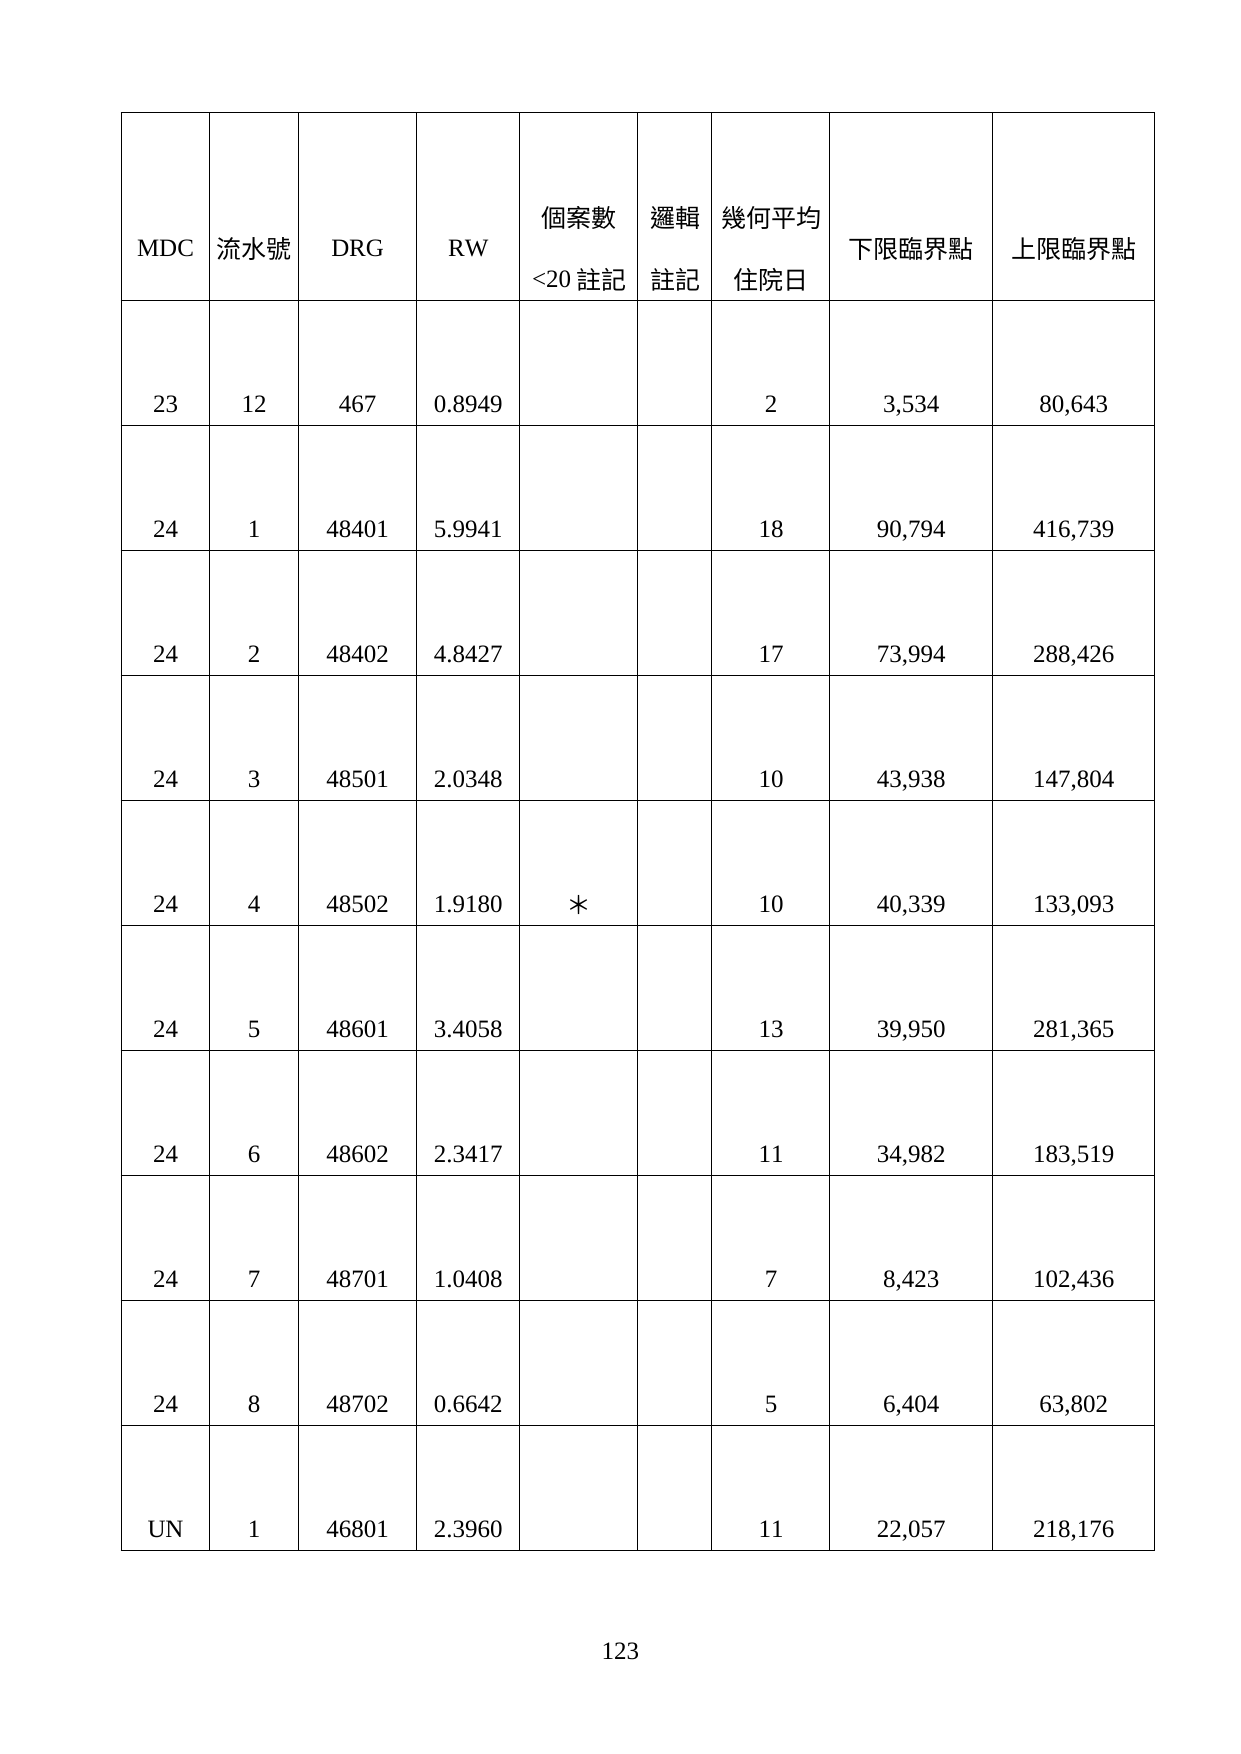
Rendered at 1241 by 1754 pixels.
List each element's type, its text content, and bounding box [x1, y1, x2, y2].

table_cell 24 [122, 926, 209, 1050]
table_cell [638, 426, 711, 550]
table_cell 90,794 [830, 426, 992, 550]
table_cell 1 [210, 1426, 298, 1550]
table_cell 288,426 [993, 551, 1154, 675]
table_cell 8,423 [830, 1176, 992, 1300]
table_cell [638, 301, 711, 425]
table_cell [520, 676, 637, 800]
table_cell 6,404 [830, 1301, 992, 1425]
table_cell 24 [122, 676, 209, 800]
table_cell 5 [210, 926, 298, 1050]
table_cell 7 [712, 1176, 829, 1300]
table_cell 23 [122, 301, 209, 425]
table_header MDC [122, 113, 209, 300]
table_cell 1 [210, 426, 298, 550]
table_cell 24 [122, 551, 209, 675]
table_cell 24 [122, 1301, 209, 1425]
table_cell 3,534 [830, 301, 992, 425]
table_header RW [417, 113, 519, 300]
table_cell 281,365 [993, 926, 1154, 1050]
table_cell [638, 926, 711, 1050]
table_cell 4 [210, 801, 298, 925]
table_cell 48701 [299, 1176, 416, 1300]
table_cell 11 [712, 1426, 829, 1550]
table_cell 3.4058 [417, 926, 519, 1050]
table_cell 40,339 [830, 801, 992, 925]
table_header 上限臨界點 [993, 113, 1154, 300]
table_cell 46801 [299, 1426, 416, 1550]
table_cell 18 [712, 426, 829, 550]
table_cell [638, 801, 711, 925]
table_cell 48601 [299, 926, 416, 1050]
table_cell 183,519 [993, 1051, 1154, 1175]
table_header 幾何平均住院日 [712, 113, 829, 300]
table_header 下限臨界點 [830, 113, 992, 300]
table_cell 39,950 [830, 926, 992, 1050]
table_cell 102,436 [993, 1176, 1154, 1300]
table_cell 6 [210, 1051, 298, 1175]
table_cell ＊ [520, 801, 637, 925]
table_cell 10 [712, 676, 829, 800]
table_cell 80,643 [993, 301, 1154, 425]
table_cell 43,938 [830, 676, 992, 800]
table_header 邏輯註記 [638, 113, 711, 300]
table_cell 2 [210, 551, 298, 675]
table_cell 17 [712, 551, 829, 675]
table_cell 2.0348 [417, 676, 519, 800]
table_cell 2 [712, 301, 829, 425]
table_header 流水號 [210, 113, 298, 300]
table_cell [520, 426, 637, 550]
table_cell 63,802 [993, 1301, 1154, 1425]
table_cell [638, 1176, 711, 1300]
table_cell UN [122, 1426, 209, 1550]
table_cell 8 [210, 1301, 298, 1425]
table_cell [520, 1176, 637, 1300]
table_cell 133,093 [993, 801, 1154, 925]
table_cell 4.8427 [417, 551, 519, 675]
table_cell 5 [712, 1301, 829, 1425]
table_cell 48501 [299, 676, 416, 800]
table_cell [520, 301, 637, 425]
table_cell [520, 1301, 637, 1425]
table_cell [520, 926, 637, 1050]
table_cell 24 [122, 801, 209, 925]
table_cell 24 [122, 1176, 209, 1300]
table_cell 5.9941 [417, 426, 519, 550]
table_cell 12 [210, 301, 298, 425]
table_cell 48702 [299, 1301, 416, 1425]
table_cell 218,176 [993, 1426, 1154, 1550]
table_cell 22,057 [830, 1426, 992, 1550]
table_cell [638, 1301, 711, 1425]
table_cell [638, 551, 711, 675]
table_cell 416,739 [993, 426, 1154, 550]
table_cell [638, 676, 711, 800]
table_cell 48402 [299, 551, 416, 675]
table_cell 2.3417 [417, 1051, 519, 1175]
table_cell 13 [712, 926, 829, 1050]
table_cell 1.9180 [417, 801, 519, 925]
table_cell 147,804 [993, 676, 1154, 800]
table_header DRG [299, 113, 416, 300]
table_cell 467 [299, 301, 416, 425]
table_cell 0.6642 [417, 1301, 519, 1425]
table_cell 11 [712, 1051, 829, 1175]
table_cell [638, 1426, 711, 1550]
table_cell 24 [122, 426, 209, 550]
table_header 個案數<20註記 [520, 113, 637, 300]
table_cell 48602 [299, 1051, 416, 1175]
table_cell 3 [210, 676, 298, 800]
table_cell 48502 [299, 801, 416, 925]
table_cell 24 [122, 1051, 209, 1175]
table_cell 0.8949 [417, 301, 519, 425]
table_cell 73,994 [830, 551, 992, 675]
table_cell [520, 1426, 637, 1550]
table_cell 1.0408 [417, 1176, 519, 1300]
table_cell 10 [712, 801, 829, 925]
table_cell [520, 551, 637, 675]
table_cell 34,982 [830, 1051, 992, 1175]
table_cell 2.3960 [417, 1426, 519, 1550]
table_cell [520, 1051, 637, 1175]
table_cell 48401 [299, 426, 416, 550]
table_cell [638, 1051, 711, 1175]
table_cell 7 [210, 1176, 298, 1300]
